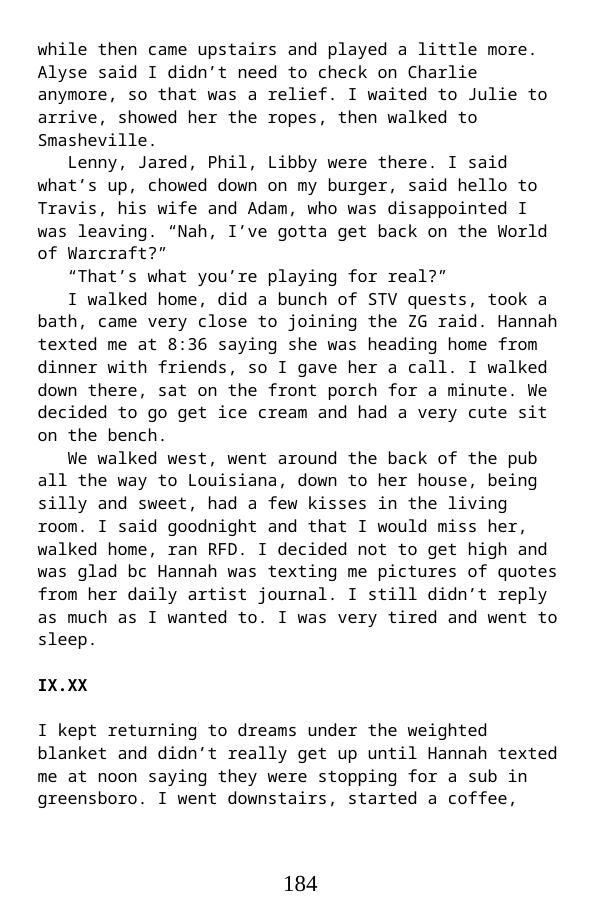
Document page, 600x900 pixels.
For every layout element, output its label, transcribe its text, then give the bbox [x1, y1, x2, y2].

text I kept returning to dreams under the weighted blanket and didn’t really get up until Hannah texted me at noon saying they were stopping for a sub in greensboro. I went downstairs, started a coffee, [37, 719, 562, 809]
text while then came upstairs and played a little more. Alyse said I didn’t need to check on Charlie anymore, so that was a relief. I waited to Julie to arrive, showed her the ropes, then walked to Smasheville. [37, 37, 562, 151]
text We walked west, went around the back of the pub all the way to Louisiana, down to her house, being silly and sweet, had a few kisses in the living room. I said goodnight and that I would miss her, walked home, ran RFD. I decided not to get high and was glad bc Hannah was texting me pictures of quotes from her daily artist journal. I still didn’t reply as much as I wanted to. I was very tired and went to sleep. [37, 446, 562, 651]
text Lenny, Jared, Phil, Libby were there. I said what’s up, chowed down on my burger, said hello to Travis, his wife and Adam, who was disappointed I was leaving. “Nah, I’ve gotta get back on the World of Warcraft?” [37, 151, 562, 264]
text IX.XX [37, 673, 562, 696]
text I walked home, did a bunch of STV quests, took a bath, came very close to joining the ZG raid. Hannah texted me at 8:36 saying she was heading home from dinner with friends, so I gave her a call. I walked down there, sat on the front porch for a minute. We decided to go get ice cream and had a very cute sit on the bench. [37, 287, 562, 446]
text “That’s what you’re playing for real?” [37, 264, 562, 287]
